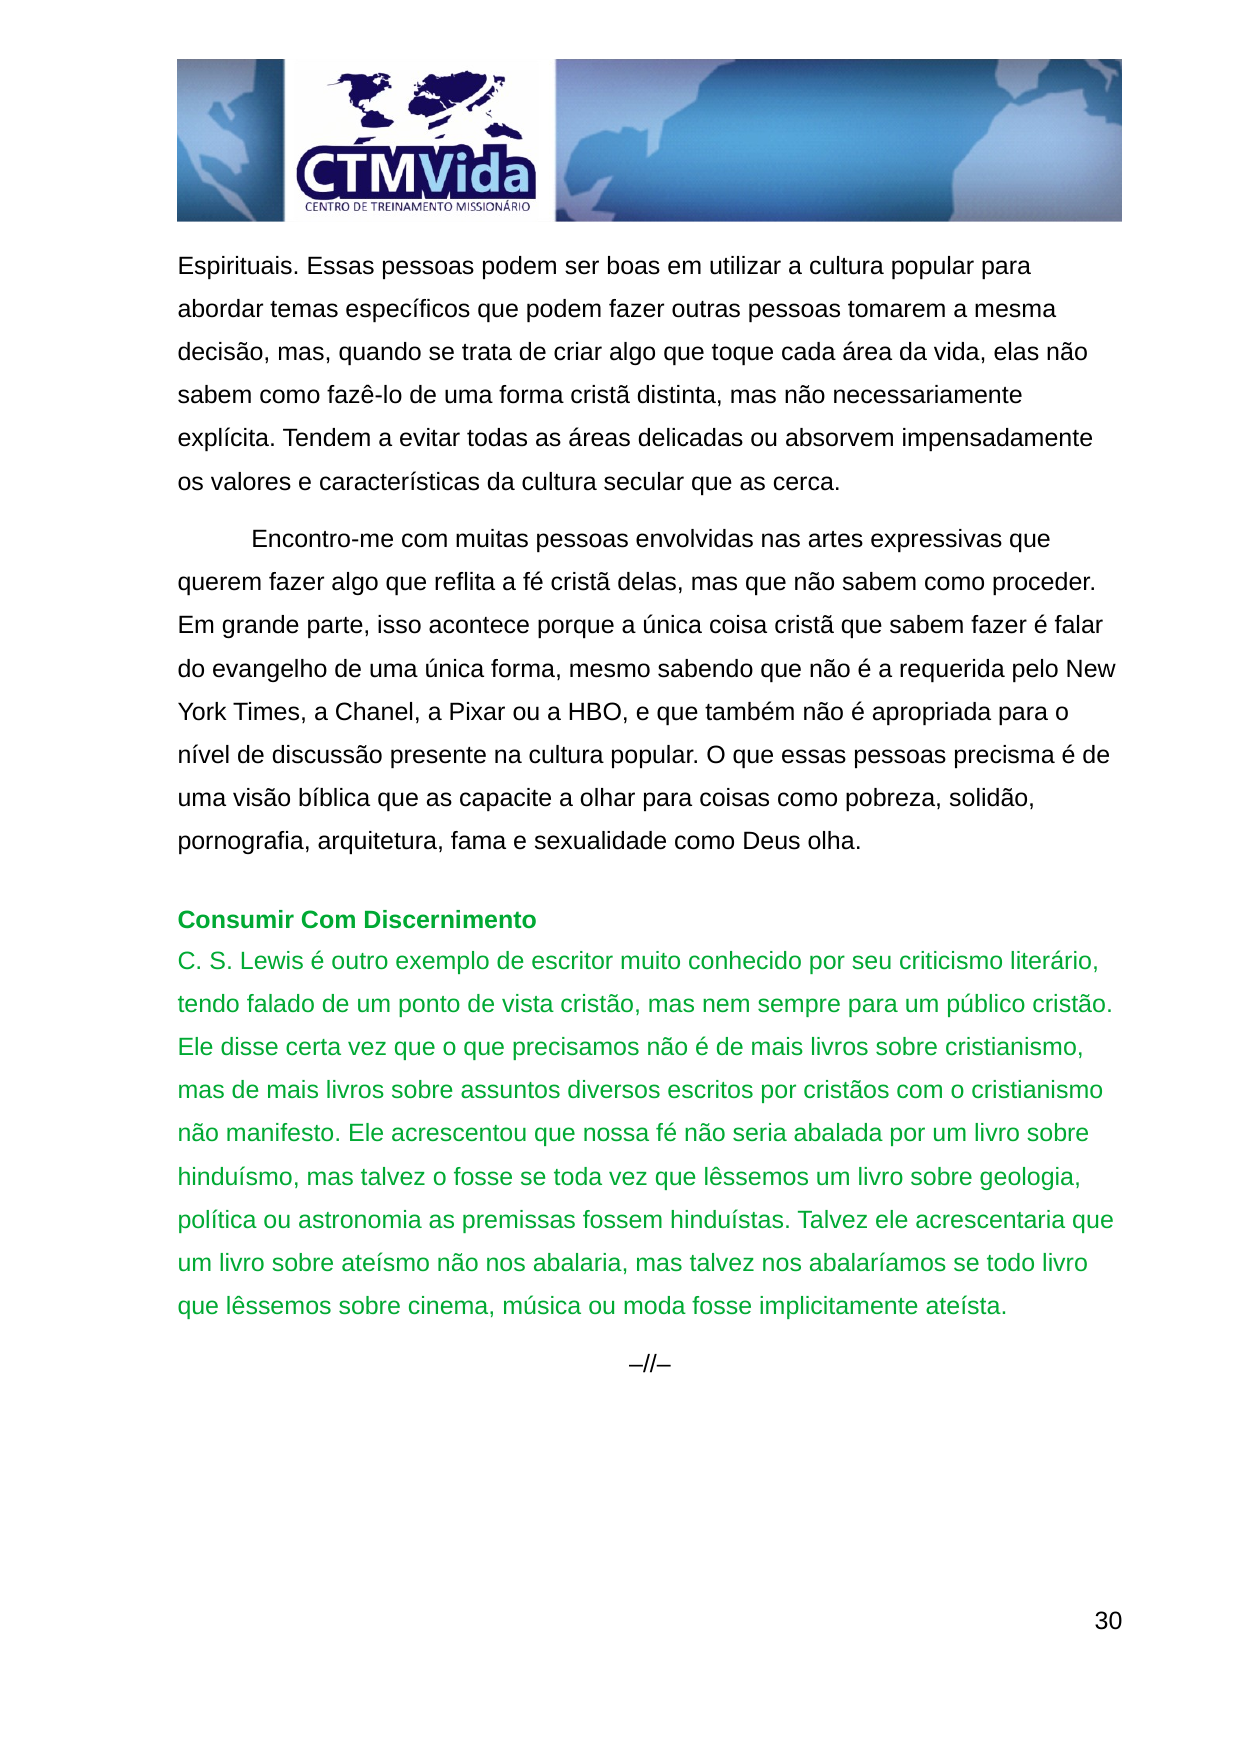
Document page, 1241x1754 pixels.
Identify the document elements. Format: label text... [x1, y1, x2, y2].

text –//– [177, 1349, 1122, 1377]
text Espirituais. Essas pessoas podem ser boas em utilizar a cultura popular para abordar temas específicos que podem fazer outras pessoas tomarem a mesma decisão, mas, quando se trata de criar algo que toque cada área da vida, elas não sabem como fazê-lo de uma forma cristã distinta, mas não necessariamente explícita. Tendem a evitar todas as áreas delicadas ou absorvem impensadamente os valores e características da cultura secular que as cerca. [177, 251, 1122, 495]
text Encontro-me com muitas pessoas envolvidas nas artes expressivas que querem fazer algo que reflita a fé cristã delas, mas que não sabem como proceder. Em grande parte, isso acontece porque a única coisa cristã que sabem fazer é falar do evangelho de uma única forma, mesmo sabendo que não é a requerida pelo New York Times, a Chanel, a Pixar ou a HBO, e que também não é apropriada para o nível de discussão presente na cultura popular. O que essas pessoas precisma é de uma visão bíblica que as capacite a olhar para coisas como pobreza, solidão, pornografia, arquitetura, fama e sexualidade como Deus olha. [177, 524, 1122, 855]
picture [177, 59, 1122, 222]
subtitle Consumir com discernimento [177, 905, 1122, 933]
text C. S. Lewis é outro exemplo de escritor muito conhecido por seu criticismo literário, tendo falado de um ponto de vista cristão, mas nem sempre para um público cristão. Ele disse certa vez que o que precisamos não é de mais livros sobre cristianismo, mas de mais livros sobre assuntos diversos escritos por cristãos com o cristianismo não manifesto. Ele acrescentou que nossa fé não seria abalada por um livro sobre hinduísmo, mas talvez o fosse se toda vez que lêssemos um livro sobre geologia, política ou astronomia as premissas fossem hinduístas. Talvez ele acrescentaria que um livro sobre ateísmo não nos abalaria, mas talvez nos abalaríamos se todo livro que lêssemos sobre cinema, música ou moda fosse implicitamente ateísta. [177, 946, 1122, 1320]
